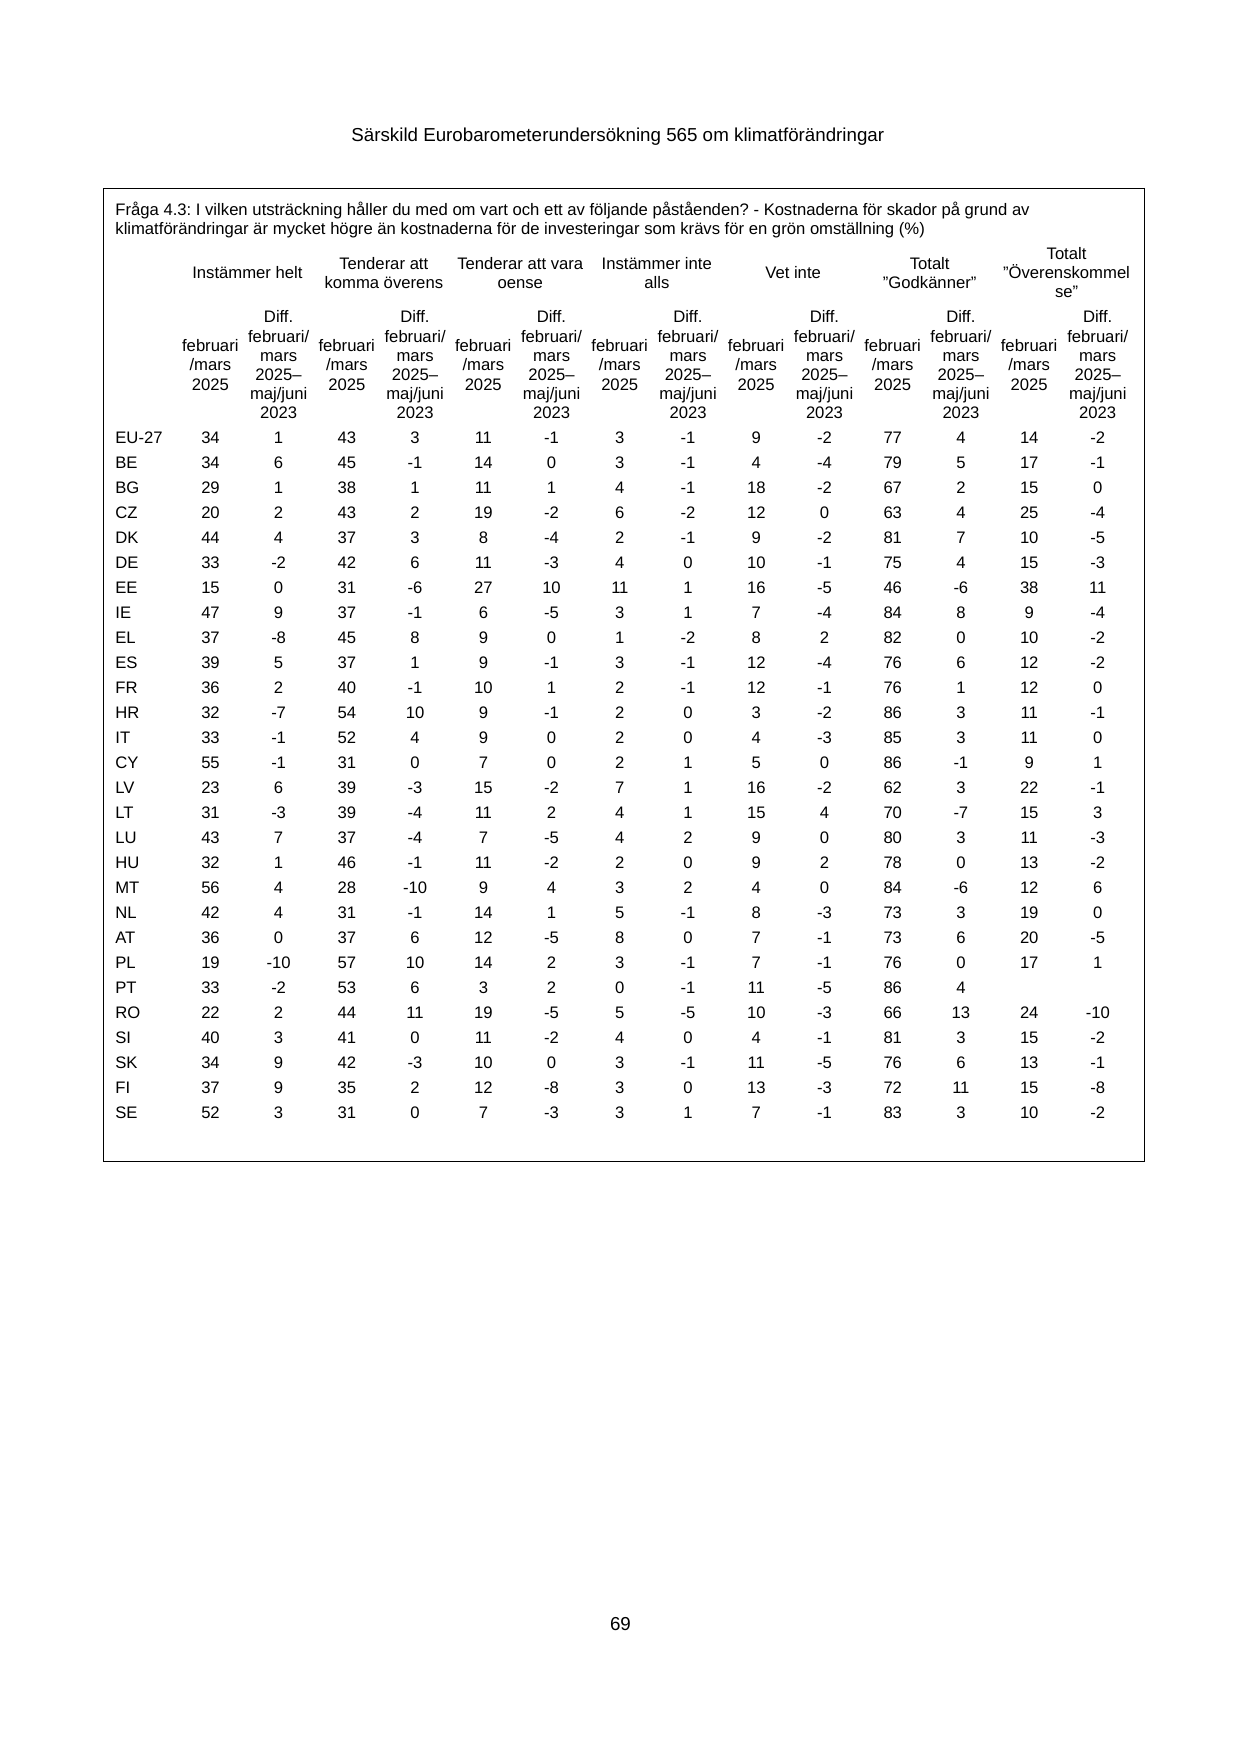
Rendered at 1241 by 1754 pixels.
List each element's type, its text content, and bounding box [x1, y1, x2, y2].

table_cell 63 [861, 500, 924, 525]
table_cell -1 [651, 1050, 725, 1075]
table_cell 39 [315, 775, 378, 800]
table_cell 76 [861, 650, 924, 675]
table_cell 7 [725, 600, 787, 625]
table_cell DK [112, 525, 179, 550]
table_cell 9 [241, 1075, 315, 1100]
table_cell 0 [1060, 900, 1135, 925]
table_cell 85 [861, 725, 924, 750]
table_cell 16 [725, 775, 787, 800]
table_cell 0 [241, 925, 315, 950]
table_cell -3 [787, 725, 861, 750]
table_cell -1 [378, 450, 452, 475]
table_cell 3 [924, 700, 998, 725]
table_cell 11 [452, 1025, 514, 1050]
table_cell 4 [924, 975, 998, 1000]
table_cell 46 [315, 850, 378, 875]
table_cell -5 [514, 925, 588, 950]
table_cell 8 [725, 625, 787, 650]
table_cell 8 [378, 625, 452, 650]
table_cell 4 [241, 525, 315, 550]
table_cell 33 [179, 975, 241, 1000]
table_cell -5 [651, 1000, 725, 1025]
table_cell 3 [924, 825, 998, 850]
table_cell 4 [787, 800, 861, 825]
table_cell 0 [651, 1075, 725, 1100]
table_cell 15 [998, 1075, 1060, 1100]
table_cell LT [112, 800, 179, 825]
table_cell 10 [378, 950, 452, 975]
table_cell 0 [378, 1025, 452, 1050]
table_cell 9 [725, 850, 787, 875]
table_cell 0 [787, 825, 861, 850]
table_cell -6 [924, 875, 998, 900]
table_cell 13 [998, 850, 1060, 875]
table_cell 24 [998, 1000, 1060, 1025]
table_cell 43 [315, 425, 378, 450]
table_cell -2 [1060, 650, 1135, 675]
table_cell 35 [315, 1075, 378, 1100]
table_cell 38 [315, 475, 378, 500]
table_cell 13 [998, 1050, 1060, 1075]
table_cell 1 [651, 775, 725, 800]
table_cell 78 [861, 850, 924, 875]
table_cell 45 [315, 625, 378, 650]
table_cell 2 [241, 1000, 315, 1025]
table_cell FI [112, 1075, 179, 1100]
table_cell 15 [179, 575, 241, 600]
table_cell 31 [315, 900, 378, 925]
table_cell 12 [452, 1075, 514, 1100]
table_cell 1 [514, 475, 588, 500]
table_cell PL [112, 950, 179, 975]
table_cell 52 [315, 725, 378, 750]
table_cell 7 [452, 1100, 514, 1125]
table_cell -1 [787, 550, 861, 575]
table_cell 77 [861, 425, 924, 450]
table_cell 3 [924, 900, 998, 925]
table_cell 2 [514, 950, 588, 975]
table_cell -1 [514, 425, 588, 450]
table_cell -1 [514, 700, 588, 725]
table_cell 39 [315, 800, 378, 825]
table_cell 3 [588, 425, 651, 450]
table_cell MT [112, 875, 179, 900]
table_cell HU [112, 850, 179, 875]
table_cell 8 [452, 525, 514, 550]
table_cell 11 [452, 425, 514, 450]
table_cell -5 [1060, 925, 1135, 950]
table_cell 4 [241, 900, 315, 925]
table_cell 20 [998, 925, 1060, 950]
table_cell -1 [378, 600, 452, 625]
table_cell -1 [378, 850, 452, 875]
table_cell EU-27 [112, 425, 179, 450]
table_cell 7 [725, 950, 787, 975]
table_cell 45 [315, 450, 378, 475]
table_cell -2 [1060, 625, 1135, 650]
table_cell 32 [179, 700, 241, 725]
table_cell 3 [588, 450, 651, 475]
table_cell 11 [452, 550, 514, 575]
table_cell 4 [588, 825, 651, 850]
table_cell AT [112, 925, 179, 950]
table_cell 5 [924, 450, 998, 475]
table_cell 54 [315, 700, 378, 725]
table_cell 7 [588, 775, 651, 800]
table_cell februari/mars 2025 [452, 304, 514, 425]
table_cell februari/mars 2025 [179, 304, 241, 425]
table_cell 1 [514, 900, 588, 925]
table_cell 66 [861, 1000, 924, 1025]
table_cell -1 [787, 675, 861, 700]
table_cell -2 [1060, 425, 1135, 450]
table_cell 4 [725, 875, 787, 900]
table_cell 37 [315, 650, 378, 675]
table_cell 34 [179, 425, 241, 450]
table_cell DE [112, 550, 179, 575]
table_cell 15 [725, 800, 787, 825]
table_cell CZ [112, 500, 179, 525]
table_cell 28 [315, 875, 378, 900]
table_cell EE [112, 575, 179, 600]
table_cell 2 [514, 975, 588, 1000]
table_cell 4 [725, 725, 787, 750]
table_cell februari/mars 2025 [998, 304, 1060, 425]
table_cell 3 [588, 875, 651, 900]
table_cell 2 [588, 700, 651, 725]
table_cell 76 [861, 1050, 924, 1075]
table_cell 18 [725, 475, 787, 500]
table_cell -1 [651, 650, 725, 675]
table_cell 2 [241, 500, 315, 525]
table_cell -10 [241, 950, 315, 975]
table_cell IT [112, 725, 179, 750]
table_cell [112, 304, 179, 425]
table_cell IE [112, 600, 179, 625]
table_cell -1 [924, 750, 998, 775]
table_cell 2 [588, 525, 651, 550]
table_cell 0 [241, 575, 315, 600]
table_cell Instämmer inte alls [588, 241, 725, 304]
table_cell -2 [241, 975, 315, 1000]
table_cell 0 [514, 725, 588, 750]
table_cell 10 [998, 525, 1060, 550]
table_cell 25 [998, 500, 1060, 525]
table_cell 4 [725, 1025, 787, 1050]
table_cell 86 [861, 975, 924, 1000]
table_cell 4 [378, 725, 452, 750]
table_cell 7 [725, 925, 787, 950]
table_cell 27 [452, 575, 514, 600]
table_cell 3 [588, 950, 651, 975]
table_cell -4 [514, 525, 588, 550]
table_cell 1 [241, 425, 315, 450]
table_cell SE [112, 1100, 179, 1125]
table_cell 37 [179, 1075, 241, 1100]
table_cell 37 [315, 600, 378, 625]
table_cell 15 [998, 800, 1060, 825]
table_cell 12 [452, 925, 514, 950]
table_cell -4 [787, 450, 861, 475]
table_cell -4 [787, 650, 861, 675]
table_cell 2 [378, 1075, 452, 1100]
table_cell 3 [924, 775, 998, 800]
table_cell 31 [315, 1100, 378, 1125]
table_cell 23 [179, 775, 241, 800]
table_cell 0 [924, 950, 998, 975]
table_cell 41 [315, 1025, 378, 1050]
table_cell 4 [588, 550, 651, 575]
table_cell -8 [1060, 1075, 1135, 1100]
table_cell 12 [725, 675, 787, 700]
table_cell 6 [378, 925, 452, 950]
table_cell -1 [651, 975, 725, 1000]
table_cell 8 [725, 900, 787, 925]
table_cell -4 [1060, 600, 1135, 625]
table_cell -2 [514, 775, 588, 800]
table_cell 13 [924, 1000, 998, 1025]
table_cell 37 [315, 525, 378, 550]
table_cell 42 [315, 1050, 378, 1075]
table_cell 11 [588, 575, 651, 600]
table_cell 0 [787, 875, 861, 900]
table_cell 0 [1060, 725, 1135, 750]
table_cell 9 [452, 625, 514, 650]
table_cell 0 [378, 750, 452, 775]
table_cell 0 [651, 925, 725, 950]
table_cell 11 [998, 700, 1060, 725]
table_cell 55 [179, 750, 241, 775]
table_cell -3 [787, 1000, 861, 1025]
table_cell 31 [315, 575, 378, 600]
table_cell 7 [452, 750, 514, 775]
table_cell 44 [179, 525, 241, 550]
table_cell 31 [315, 750, 378, 775]
table_cell -3 [241, 800, 315, 825]
table_cell 1 [651, 575, 725, 600]
table_cell 2 [787, 625, 861, 650]
table_cell 33 [179, 725, 241, 750]
table_cell 0 [787, 750, 861, 775]
table_cell 4 [241, 875, 315, 900]
table_cell -2 [787, 425, 861, 450]
table_cell 0 [514, 750, 588, 775]
table_cell 10 [452, 1050, 514, 1075]
table_cell -8 [514, 1075, 588, 1100]
table_cell Tenderar att vara oense [452, 241, 588, 304]
table_cell -6 [924, 575, 998, 600]
table_cell -2 [787, 700, 861, 725]
table_cell 42 [179, 900, 241, 925]
table_cell 3 [924, 725, 998, 750]
table_cell -2 [787, 775, 861, 800]
table_cell 13 [725, 1075, 787, 1100]
table_cell 5 [725, 750, 787, 775]
table_cell 2 [241, 675, 315, 700]
table_cell 11 [452, 475, 514, 500]
table_cell 11 [998, 825, 1060, 850]
table_cell 11 [924, 1075, 998, 1100]
table_cell 0 [651, 550, 725, 575]
table_cell -3 [1060, 825, 1135, 850]
table_cell -2 [514, 500, 588, 525]
table_cell 67 [861, 475, 924, 500]
table_cell -5 [787, 975, 861, 1000]
table_cell 12 [998, 875, 1060, 900]
table_cell LU [112, 825, 179, 850]
table_cell -2 [787, 475, 861, 500]
table_cell 8 [924, 600, 998, 625]
table_cell 36 [179, 675, 241, 700]
table_cell -4 [787, 600, 861, 625]
table_cell 2 [588, 725, 651, 750]
table_cell 14 [998, 425, 1060, 450]
table_cell -1 [651, 950, 725, 975]
table_cell 1 [651, 750, 725, 775]
table_cell -5 [1060, 525, 1135, 550]
table_cell 4 [588, 475, 651, 500]
table_cell 6 [924, 650, 998, 675]
table_cell 20 [179, 500, 241, 525]
table_cell -6 [378, 575, 452, 600]
table_cell 80 [861, 825, 924, 850]
table_cell 1 [241, 850, 315, 875]
table_cell 32 [179, 850, 241, 875]
table_cell [112, 241, 179, 304]
table_cell 12 [998, 650, 1060, 675]
table_cell 33 [179, 550, 241, 575]
table_cell 2 [588, 675, 651, 700]
table_cell 0 [651, 850, 725, 875]
table_cell 0 [651, 1025, 725, 1050]
table_cell 31 [179, 800, 241, 825]
table_cell 3 [1060, 800, 1135, 825]
table_cell 5 [241, 650, 315, 675]
table_cell 47 [179, 600, 241, 625]
table_cell 79 [861, 450, 924, 475]
table_cell 4 [924, 550, 998, 575]
table_cell -1 [241, 750, 315, 775]
table_cell 2 [378, 500, 452, 525]
table_cell PT [112, 975, 179, 1000]
table_cell -7 [241, 700, 315, 725]
table_cell 3 [725, 700, 787, 725]
table_cell -7 [924, 800, 998, 825]
table_cell 19 [452, 1000, 514, 1025]
table_cell 73 [861, 925, 924, 950]
table_cell 17 [998, 450, 1060, 475]
table_cell FR [112, 675, 179, 700]
table_cell -1 [1060, 450, 1135, 475]
table_cell 4 [588, 1025, 651, 1050]
table_cell CY [112, 750, 179, 775]
table_cell 39 [179, 650, 241, 675]
table_cell 0 [787, 500, 861, 525]
table_cell NL [112, 900, 179, 925]
table_cell 0 [378, 1100, 452, 1125]
table_cell 15 [998, 1025, 1060, 1050]
table_cell 14 [452, 900, 514, 925]
table_cell 9 [725, 825, 787, 850]
table_cell 11 [1060, 575, 1135, 600]
table_cell BG [112, 475, 179, 500]
table_cell 8 [588, 925, 651, 950]
table_cell 15 [998, 550, 1060, 575]
table_cell 0 [924, 850, 998, 875]
table_cell 1 [1060, 950, 1135, 975]
table_cell 4 [588, 800, 651, 825]
table_cell 82 [861, 625, 924, 650]
table_cell 40 [315, 675, 378, 700]
table_cell 3 [924, 1025, 998, 1050]
table_cell -1 [651, 475, 725, 500]
table_cell 84 [861, 875, 924, 900]
table_cell 76 [861, 675, 924, 700]
table_cell februari/mars 2025 [588, 304, 651, 425]
table_cell Totalt ”Överenskommelse” [998, 241, 1135, 304]
table_cell 38 [998, 575, 1060, 600]
table_cell 11 [452, 800, 514, 825]
table_cell 52 [179, 1100, 241, 1125]
table_cell -2 [1060, 850, 1135, 875]
table_cell SK [112, 1050, 179, 1075]
table_cell 11 [378, 1000, 452, 1025]
table_cell 12 [725, 650, 787, 675]
table_cell februari/mars 2025 [725, 304, 787, 425]
table_cell 11 [452, 850, 514, 875]
table_cell 86 [861, 700, 924, 725]
table_cell -3 [378, 1050, 452, 1075]
table_cell 9 [725, 525, 787, 550]
table_cell 0 [924, 625, 998, 650]
table_cell 9 [241, 1050, 315, 1075]
table_cell BE [112, 450, 179, 475]
table_cell 0 [514, 625, 588, 650]
table_cell 37 [315, 825, 378, 850]
table_cell 6 [1060, 875, 1135, 900]
table_cell 14 [452, 450, 514, 475]
table_cell 6 [924, 925, 998, 950]
table_cell Diff. februari/mars 2025–maj/juni 2023 [241, 304, 315, 425]
table_cell -3 [787, 900, 861, 925]
table_cell -2 [514, 1025, 588, 1050]
table_cell 10 [725, 1000, 787, 1025]
table_cell -1 [651, 525, 725, 550]
table_cell 11 [725, 1050, 787, 1075]
table_cell 1 [514, 675, 588, 700]
table_cell 6 [241, 775, 315, 800]
table_cell -4 [378, 825, 452, 850]
table_cell -2 [1060, 1025, 1135, 1050]
table_cell HR [112, 700, 179, 725]
table_cell 2 [588, 850, 651, 875]
table_cell -2 [651, 625, 725, 650]
table_cell RO [112, 1000, 179, 1025]
table_cell -3 [787, 1075, 861, 1100]
table_cell 10 [998, 625, 1060, 650]
table_cell 10 [998, 1100, 1060, 1125]
table_cell 73 [861, 900, 924, 925]
table_cell -10 [378, 875, 452, 900]
table_cell SI [112, 1025, 179, 1050]
table_cell Diff. februari/mars 2025–maj/juni 2023 [924, 304, 998, 425]
table_cell 5 [588, 1000, 651, 1025]
table_cell 43 [179, 825, 241, 850]
table_cell -2 [1060, 1100, 1135, 1125]
table_cell -5 [514, 825, 588, 850]
table_cell 9 [452, 650, 514, 675]
table_cell 1 [651, 600, 725, 625]
table_cell Vet inte [725, 241, 861, 304]
table_cell -1 [1060, 1050, 1135, 1075]
table_cell 3 [588, 1075, 651, 1100]
table_cell -5 [514, 1000, 588, 1025]
table_cell ES [112, 650, 179, 675]
table_cell [1060, 975, 1135, 1000]
table_cell 3 [378, 425, 452, 450]
table_cell 9 [452, 700, 514, 725]
table_cell -1 [1060, 775, 1135, 800]
table_cell 3 [241, 1100, 315, 1125]
table_header Fråga 4.3: I vilken utsträckning håller du med om vart och ett av följande påståenden? - Kostnaderna för skador på grund av klimatförändringar är mycket högre än kostnaderna för de investeringar som krävs för en grön omställning (%) [112, 197, 1135, 241]
table_cell februari/mars 2025 [315, 304, 378, 425]
table_cell LV [112, 775, 179, 800]
table_cell 9 [998, 750, 1060, 775]
table_cell 34 [179, 450, 241, 475]
table_cell -5 [514, 600, 588, 625]
table_cell -1 [514, 650, 588, 675]
table_cell 7 [725, 1100, 787, 1125]
table_cell 15 [998, 475, 1060, 500]
table_cell 72 [861, 1075, 924, 1100]
table_cell 83 [861, 1100, 924, 1125]
table_cell -3 [1060, 550, 1135, 575]
table_cell 14 [452, 950, 514, 975]
table_cell Diff. februari/mars 2025–maj/juni 2023 [651, 304, 725, 425]
table_cell 0 [1060, 675, 1135, 700]
table_cell -1 [787, 1100, 861, 1125]
table_cell 0 [588, 975, 651, 1000]
table_cell 3 [452, 975, 514, 1000]
table_cell 36 [179, 925, 241, 950]
table_cell -2 [651, 500, 725, 525]
table_cell -5 [787, 575, 861, 600]
table_cell -1 [651, 425, 725, 450]
table_cell 76 [861, 950, 924, 975]
table_cell -1 [787, 925, 861, 950]
table_cell Diff. februari/mars 2025–maj/juni 2023 [1060, 304, 1135, 425]
table_cell 4 [514, 875, 588, 900]
table_cell 9 [452, 875, 514, 900]
table_cell 7 [924, 525, 998, 550]
table_cell 3 [924, 1100, 998, 1125]
table_cell 7 [241, 825, 315, 850]
table_cell 10 [452, 675, 514, 700]
table_cell -1 [651, 675, 725, 700]
table_cell 4 [725, 450, 787, 475]
table_cell -8 [241, 625, 315, 650]
table_cell 2 [651, 875, 725, 900]
table_cell 5 [588, 900, 651, 925]
table_cell 2 [787, 850, 861, 875]
table_cell -1 [378, 900, 452, 925]
table_cell 9 [998, 600, 1060, 625]
table_cell 0 [514, 450, 588, 475]
table_cell 81 [861, 1025, 924, 1050]
table_cell 62 [861, 775, 924, 800]
table_cell 17 [998, 950, 1060, 975]
table_cell 12 [725, 500, 787, 525]
table_cell Totalt ”Godkänner” [861, 241, 998, 304]
table_cell 53 [315, 975, 378, 1000]
table_cell -2 [787, 525, 861, 550]
table_cell 37 [179, 625, 241, 650]
table_cell 19 [452, 500, 514, 525]
table_cell Diff. februari/mars 2025–maj/juni 2023 [787, 304, 861, 425]
table_cell -3 [514, 1100, 588, 1125]
table_cell 6 [378, 550, 452, 575]
table_cell 1 [378, 475, 452, 500]
table_cell -3 [378, 775, 452, 800]
table_cell -1 [651, 450, 725, 475]
table_cell 6 [588, 500, 651, 525]
table_cell 40 [179, 1025, 241, 1050]
table_cell 19 [179, 950, 241, 975]
table_cell -10 [1060, 1000, 1135, 1025]
table_cell 3 [588, 650, 651, 675]
table_cell 12 [998, 675, 1060, 700]
table_cell 6 [452, 600, 514, 625]
table_cell 34 [179, 1050, 241, 1075]
table_cell 57 [315, 950, 378, 975]
table_cell 42 [315, 550, 378, 575]
table_cell 0 [651, 700, 725, 725]
table_cell 9 [725, 425, 787, 450]
table_cell -4 [1060, 500, 1135, 525]
table_cell 0 [651, 725, 725, 750]
table_cell 4 [924, 500, 998, 525]
table_cell 9 [452, 725, 514, 750]
table_cell 6 [241, 450, 315, 475]
table_cell 56 [179, 875, 241, 900]
table_cell -5 [787, 1050, 861, 1075]
table_cell Tenderar att komma överens [315, 241, 452, 304]
table_cell EL [112, 625, 179, 650]
table_cell -3 [514, 550, 588, 575]
table_cell Diff. februari/mars 2025–maj/juni 2023 [378, 304, 452, 425]
table_cell 1 [588, 625, 651, 650]
table_cell 46 [861, 575, 924, 600]
table_cell 22 [998, 775, 1060, 800]
table_cell -1 [787, 950, 861, 975]
table_cell 9 [241, 600, 315, 625]
table_cell 2 [514, 800, 588, 825]
table_cell 37 [315, 925, 378, 950]
table_cell 29 [179, 475, 241, 500]
table_cell 0 [514, 1050, 588, 1075]
table_cell -2 [514, 850, 588, 875]
table_cell [998, 975, 1060, 1000]
table_cell 15 [452, 775, 514, 800]
table_cell 86 [861, 750, 924, 775]
table_cell 11 [998, 725, 1060, 750]
table_cell -2 [241, 550, 315, 575]
table_cell 44 [315, 1000, 378, 1025]
table_cell 3 [588, 1050, 651, 1075]
table_cell -4 [378, 800, 452, 825]
table_cell 6 [924, 1050, 998, 1075]
table_cell Diff. februari/mars 2025–maj/juni 2023 [514, 304, 588, 425]
table_cell 10 [514, 575, 588, 600]
table_cell -1 [241, 725, 315, 750]
table_cell -1 [651, 900, 725, 925]
table_cell 2 [588, 750, 651, 775]
table_cell 1 [378, 650, 452, 675]
table_cell 3 [588, 600, 651, 625]
table_cell 2 [924, 475, 998, 500]
table_cell 22 [179, 1000, 241, 1025]
table_cell 10 [378, 700, 452, 725]
table_cell 4 [924, 425, 998, 450]
table_cell -1 [1060, 700, 1135, 725]
table_cell -1 [378, 675, 452, 700]
table_cell 7 [452, 825, 514, 850]
table_cell 1 [924, 675, 998, 700]
table_cell 1 [241, 475, 315, 500]
table_cell 10 [725, 550, 787, 575]
table_cell 43 [315, 500, 378, 525]
table_cell 6 [378, 975, 452, 1000]
table_cell 70 [861, 800, 924, 825]
table_cell 1 [651, 800, 725, 825]
table_cell 19 [998, 900, 1060, 925]
table_cell 75 [861, 550, 924, 575]
table_cell 2 [651, 825, 725, 850]
table_cell 1 [1060, 750, 1135, 775]
table_cell 16 [725, 575, 787, 600]
table_cell 1 [651, 1100, 725, 1125]
table_cell februari/mars 2025 [861, 304, 924, 425]
table_cell 81 [861, 525, 924, 550]
table_cell 3 [241, 1025, 315, 1050]
table_cell -1 [787, 1025, 861, 1050]
table_cell 0 [1060, 475, 1135, 500]
table_cell Instämmer helt [179, 241, 315, 304]
table_cell 11 [725, 975, 787, 1000]
table_cell 3 [378, 525, 452, 550]
table_cell 3 [588, 1100, 651, 1125]
table_cell 84 [861, 600, 924, 625]
